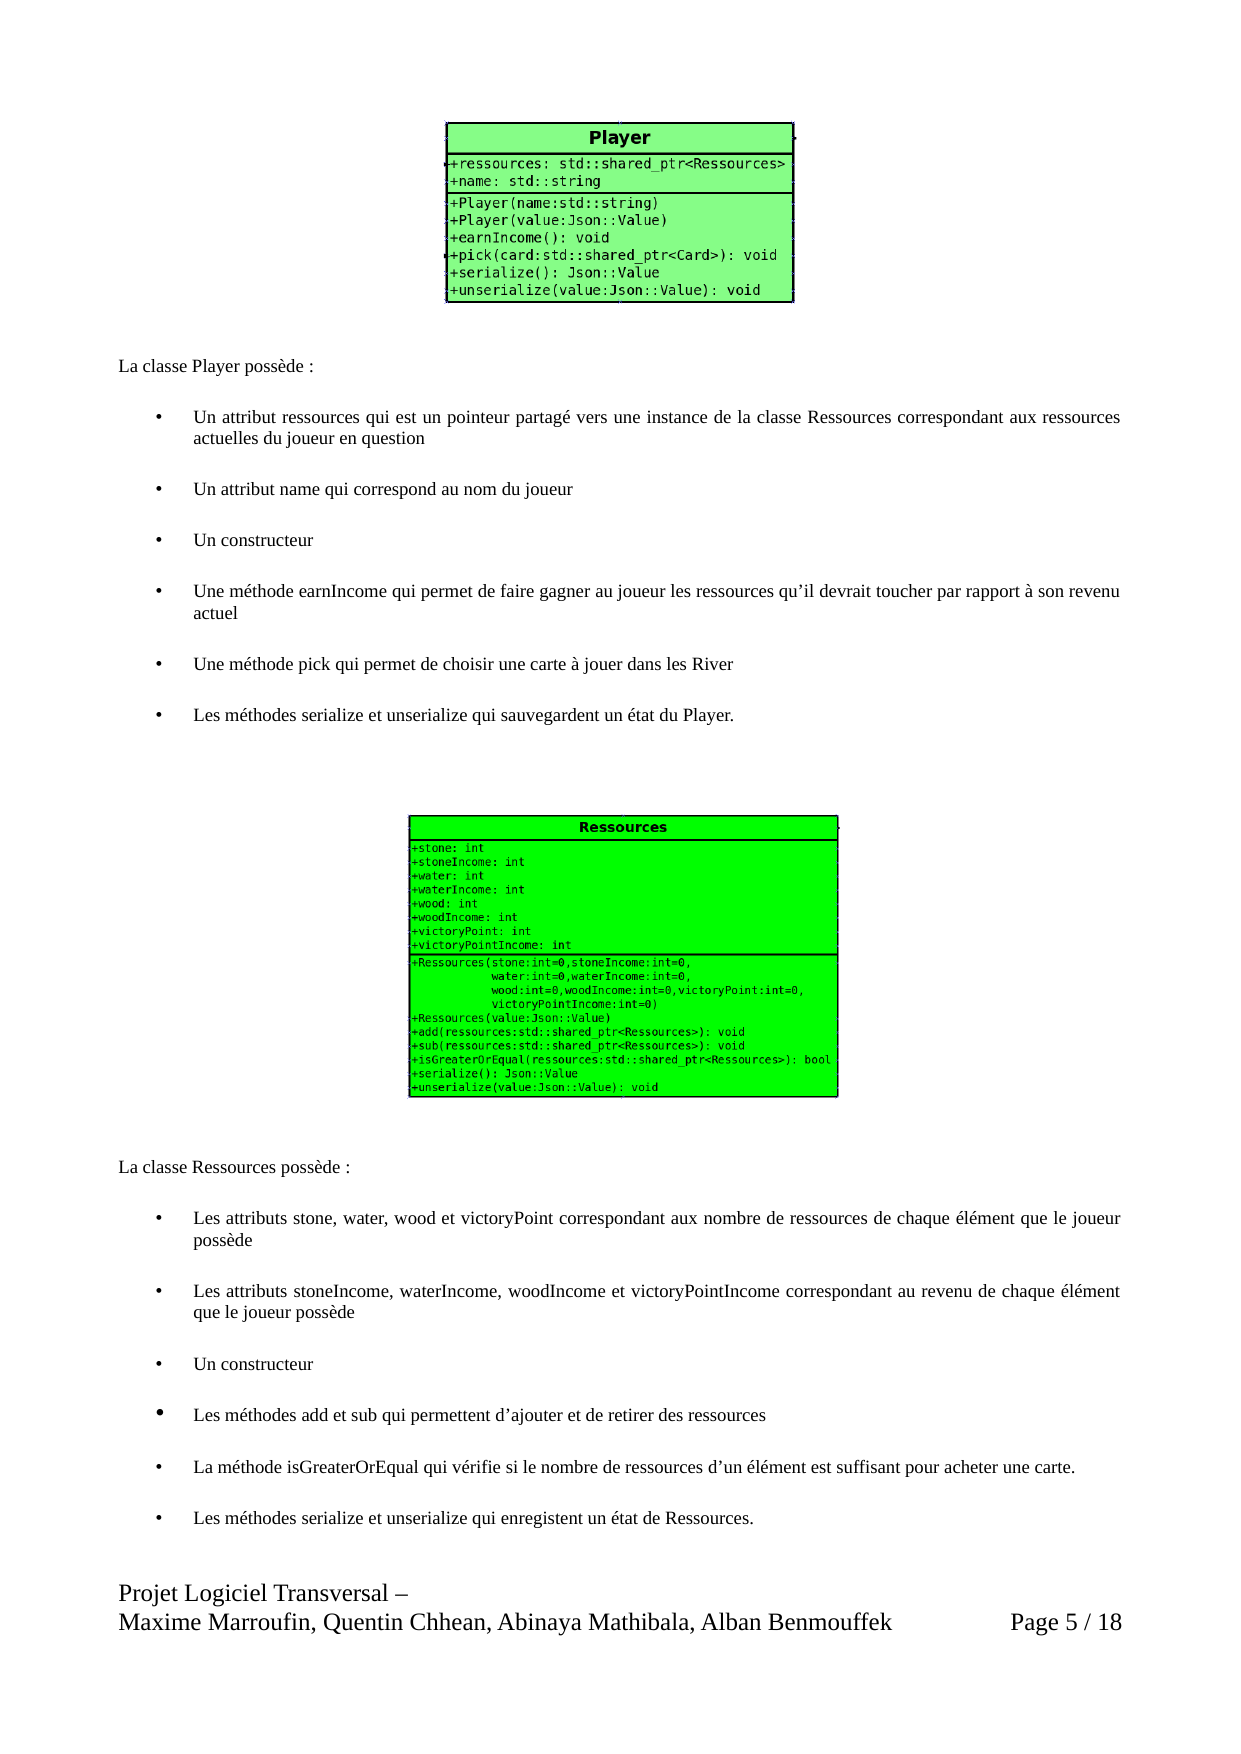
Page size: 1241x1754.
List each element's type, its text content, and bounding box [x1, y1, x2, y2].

list Les méthodes serialize et unserialize qui sauvegardent un état du Player. [156, 704, 1122, 726]
picture [443, 118, 797, 304]
list Les attributs stone, water, wood et victoryPoint correspondant aux nombre de ressources de chaque élément que le joueur possède [156, 1207, 1122, 1250]
list Les méthodes serialize et unserialize qui enregistent un état de Ressources. [156, 1507, 1122, 1528]
list Les attributs stoneIncome, waterIncome, woodIncome et victoryPointIncome correspondant au revenu de chaque élément que le joueur possède [156, 1280, 1122, 1323]
list Les méthodes add et sub qui permettent d’ajouter et de retirer des ressources [156, 1403, 1122, 1426]
list Un constructeur [156, 1352, 1122, 1374]
list Un attribut ressources qui est un pointeur partagé vers une instance de la classe Ressources correspondant aux ressources actuelles du joueur en question [156, 406, 1122, 449]
list Un attribut name qui correspond au nom du joueur [156, 478, 1122, 500]
list Un constructeur [156, 529, 1122, 551]
list Une méthode pick qui permet de choisir une carte à jouer dans les River [156, 653, 1122, 674]
picture [406, 810, 840, 1106]
list La méthode isGreaterOrEqual qui vérifie si le nombre de ressources d’un élément est suffisant pour acheter une carte. [156, 1456, 1122, 1477]
text La classe Player possède : [118, 354, 1122, 376]
list Une méthode earnIncome qui permet de faire gagner au joueur les ressources qu’il devrait toucher par rapport à son revenu actuel [156, 580, 1122, 623]
text La classe Ressources possède : [118, 1156, 1122, 1178]
